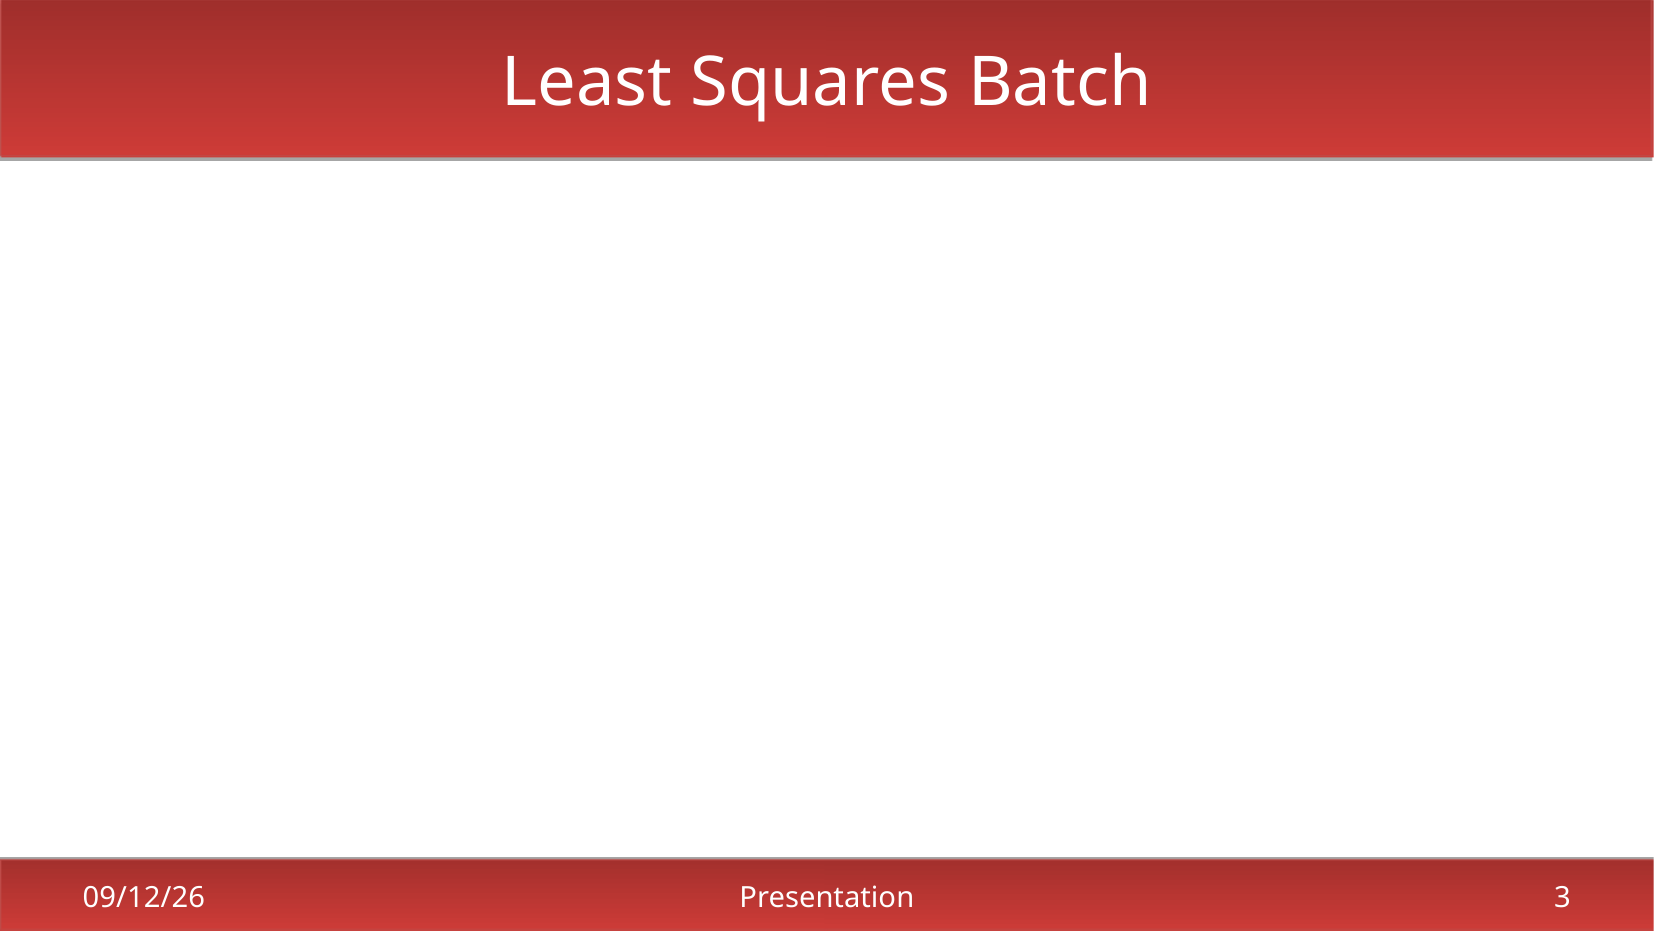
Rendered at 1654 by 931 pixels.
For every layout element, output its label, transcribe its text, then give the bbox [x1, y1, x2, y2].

title Least Squares Batch [59, 23, 1595, 133]
picture [0, 857, 1654, 931]
picture [0, 0, 1654, 161]
